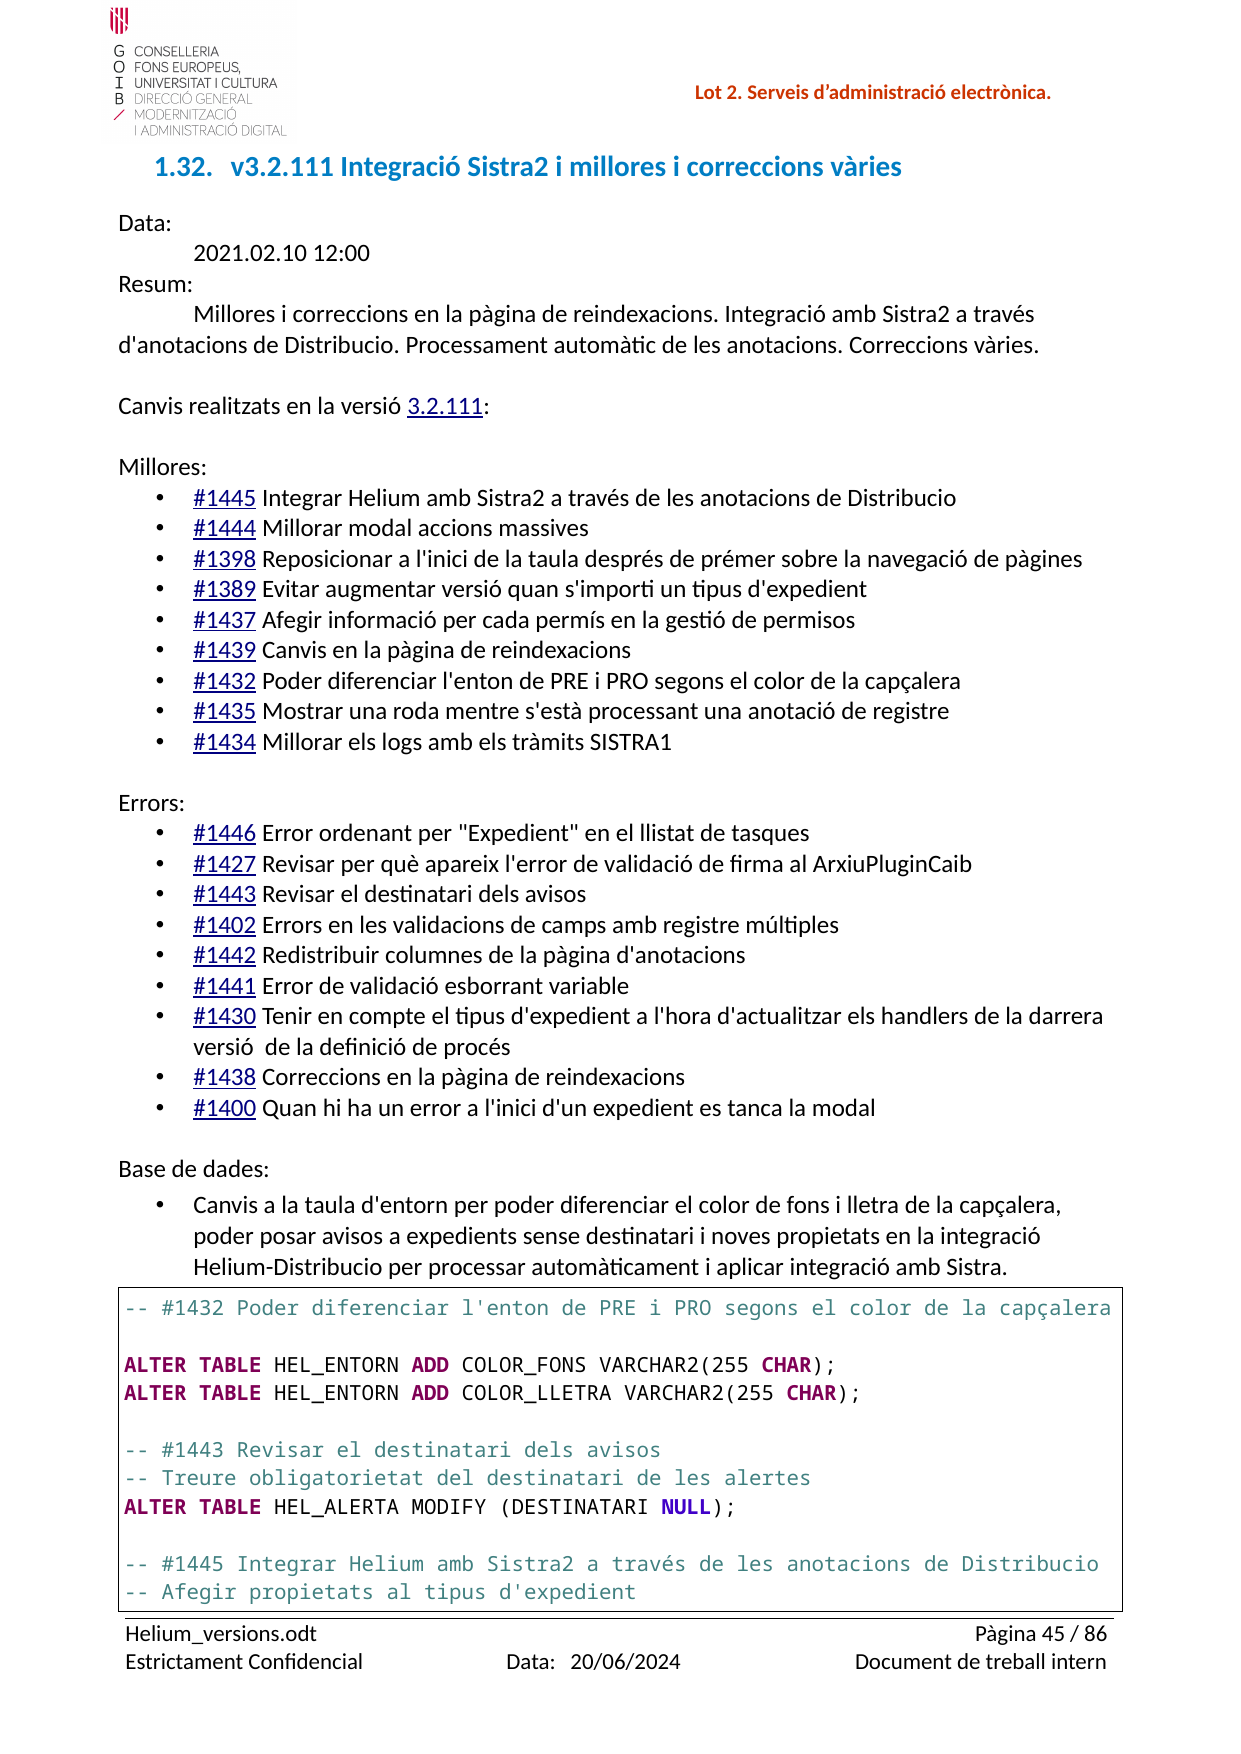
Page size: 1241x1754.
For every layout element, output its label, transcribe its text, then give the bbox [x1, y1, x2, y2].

list #1398 Reposicionar a l'inici de la taula després de prémer sobre la navegació de pàgines [156, 543, 1122, 573]
list #1432 Poder diferenciar l'enton de PRE i PRO segons el color de la capçalera [156, 665, 1122, 695]
list #1430 Tenir en compte el tipus d'expedient a l'hora d'actualitzar els handlers de la darrera versió de la definició de procés [156, 1001, 1122, 1062]
text Data: [118, 207, 1122, 237]
list #1437 Afegir informació per cada permís en la gestió de permisos [156, 604, 1122, 634]
text Millores: [118, 451, 1122, 482]
text Canvis realitzats en la versió 3.2.111: [118, 390, 1122, 421]
list #1434 Millorar els logs amb els tràmits SISTRA1 [156, 726, 1122, 756]
list #1443 Revisar el destinatari dels avisos [156, 878, 1122, 909]
list #1389 Evitar augmentar versió quan s'importi un tipus d'expedient [156, 573, 1122, 604]
text Base de dades: [118, 1153, 1122, 1184]
list #1435 Mostrar una roda mentre s'està processant una anotació de registre [156, 695, 1122, 726]
list #1441 Error de validació esborrant variable [156, 970, 1122, 1001]
text Millores i correccions en la pàgina de reindexacions. Integració amb Sistra2 a través d'anotacions de Distribucio. Processament automàtic de les anotacions. Correccions vàries. [118, 298, 1122, 359]
subtitle v3.2.111 Integració Sistra2 i millores i correccions vàries [153, 148, 1122, 183]
text 2021.02.10 12:00 [118, 237, 1122, 268]
list #1445 Integrar Helium amb Sistra2 a través de les anotacions de Distribucio [156, 482, 1122, 512]
list #1446 Error ordenant per "Expedient" en el llistat de tasques [156, 817, 1122, 848]
picture [100, 0, 297, 144]
list #1439 Canvis en la pàgina de reindexacions [156, 634, 1122, 665]
list #1444 Millorar modal accions massives [156, 512, 1122, 543]
table_header -- #1432 Poder diferenciar l'enton de PRE i PRO segons el color de la capçalera ALTER TABLE HEL_ENTORN ADD COLOR_FONS VARCHAR2(255 CHAR); ALTER TABLE HEL_ENTORN ADD COLOR_LLETRA VARCHAR2(255 CHAR); -- #1443 Revisar el destinatari dels avisos -- Treure obligatorietat del destinatari de les alertes ALTER TABLE HEL_ALERTA MODIFY (DESTINATARI NULL); -- #1445 Integrar Helium amb Sistra2 a través de les anotacions de Distribucio -- Afegir propietats al tipus d'expedient [119, 1288, 1122, 1611]
list #1402 Errors en les validacions de camps amb registre múltiples [156, 909, 1122, 939]
list #1442 Redistribuir columnes de la pàgina d'anotacions [156, 939, 1122, 970]
text Errors: [118, 787, 1122, 817]
list #1427 Revisar per què apareix l'error de validació de firma al ArxiuPluginCaib [156, 848, 1122, 878]
list #1400 Quan hi ha un error a l'inici d'un expedient es tanca la modal [156, 1092, 1122, 1123]
list #1438 Correccions en la pàgina de reindexacions [156, 1062, 1122, 1092]
text Resum: [118, 268, 1122, 298]
list Canvis a la taula d'entorn per poder diferenciar el color de fons i lletra de la capçalera, poder posar avisos a expedients sense destinatari i noves propietats en la integració Helium-Distribucio per processar automàticament i aplicar integració amb Sistra. [156, 1189, 1122, 1281]
